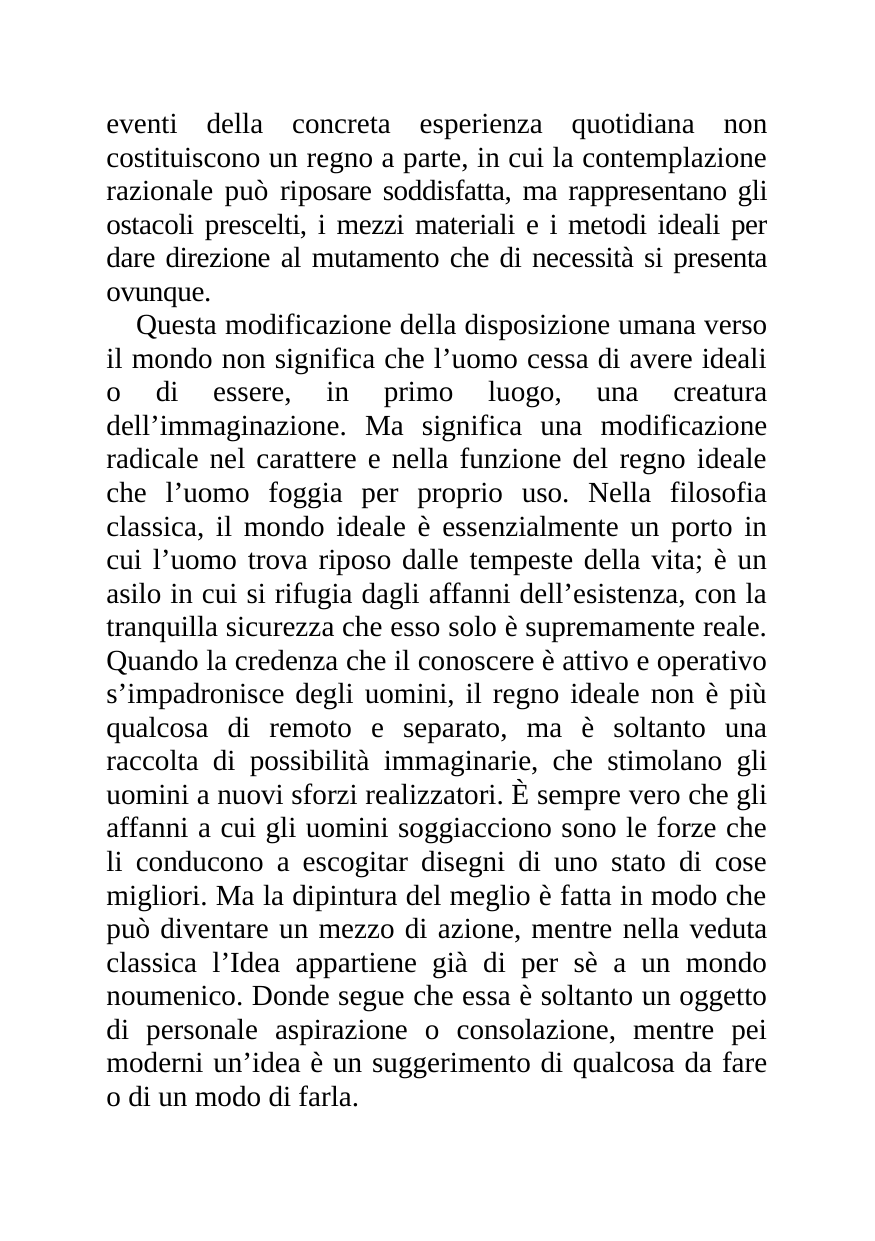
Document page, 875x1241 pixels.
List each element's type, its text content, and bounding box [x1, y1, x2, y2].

text Questa modificazione della disposizione umana verso il mondo non significa che l’uomo cessa di avere ideali o di essere, in primo luogo, una creatura dell’immaginazione. Ma significa una modificazione radicale nel carattere e nella funzione del regno ideale che l’uomo foggia per proprio uso. Nella filosofia classica, il mondo ideale è essenzialmente un porto in cui l’uomo trova riposo dalle tempeste della vita; è un asilo in cui si rifugia dagli affanni dell’esistenza, con la tranquilla sicurezza che esso solo è supremamente reale. Quando la credenza che il conoscere è attivo e operativo s’impadronisce degli uomini, il regno ideale non è più qualcosa di remoto e separato, ma è soltanto una raccolta di possibilità immaginarie, che stimolano gli uomini a nuovi sforzi realizzatori. È sempre vero che gli affanni a cui gli uomini soggiacciono sono le forze che li conducono a escogitar disegni di uno stato di cose migliori. Ma la dipintura del meglio è fatta in modo che può diventare un mezzo di azione, mentre nella veduta classica l’Idea appartiene già di per sè a un mondo noumenico. Donde segue che essa è soltanto un oggetto di personale aspirazione o consolazione, mentre pei moderni un’idea è un suggerimento di qualcosa da fare o di un modo di farla. [106, 307, 768, 1112]
text eventi della concreta esperienza quotidiana non costituiscono un regno a parte, in cui la contemplazione razionale può riposare soddisfatta, ma rappresentano gli ostacoli prescelti, i mezzi materiali e i metodi ideali per dare direzione al mutamento che di necessità si presenta ovunque. [106, 106, 768, 307]
